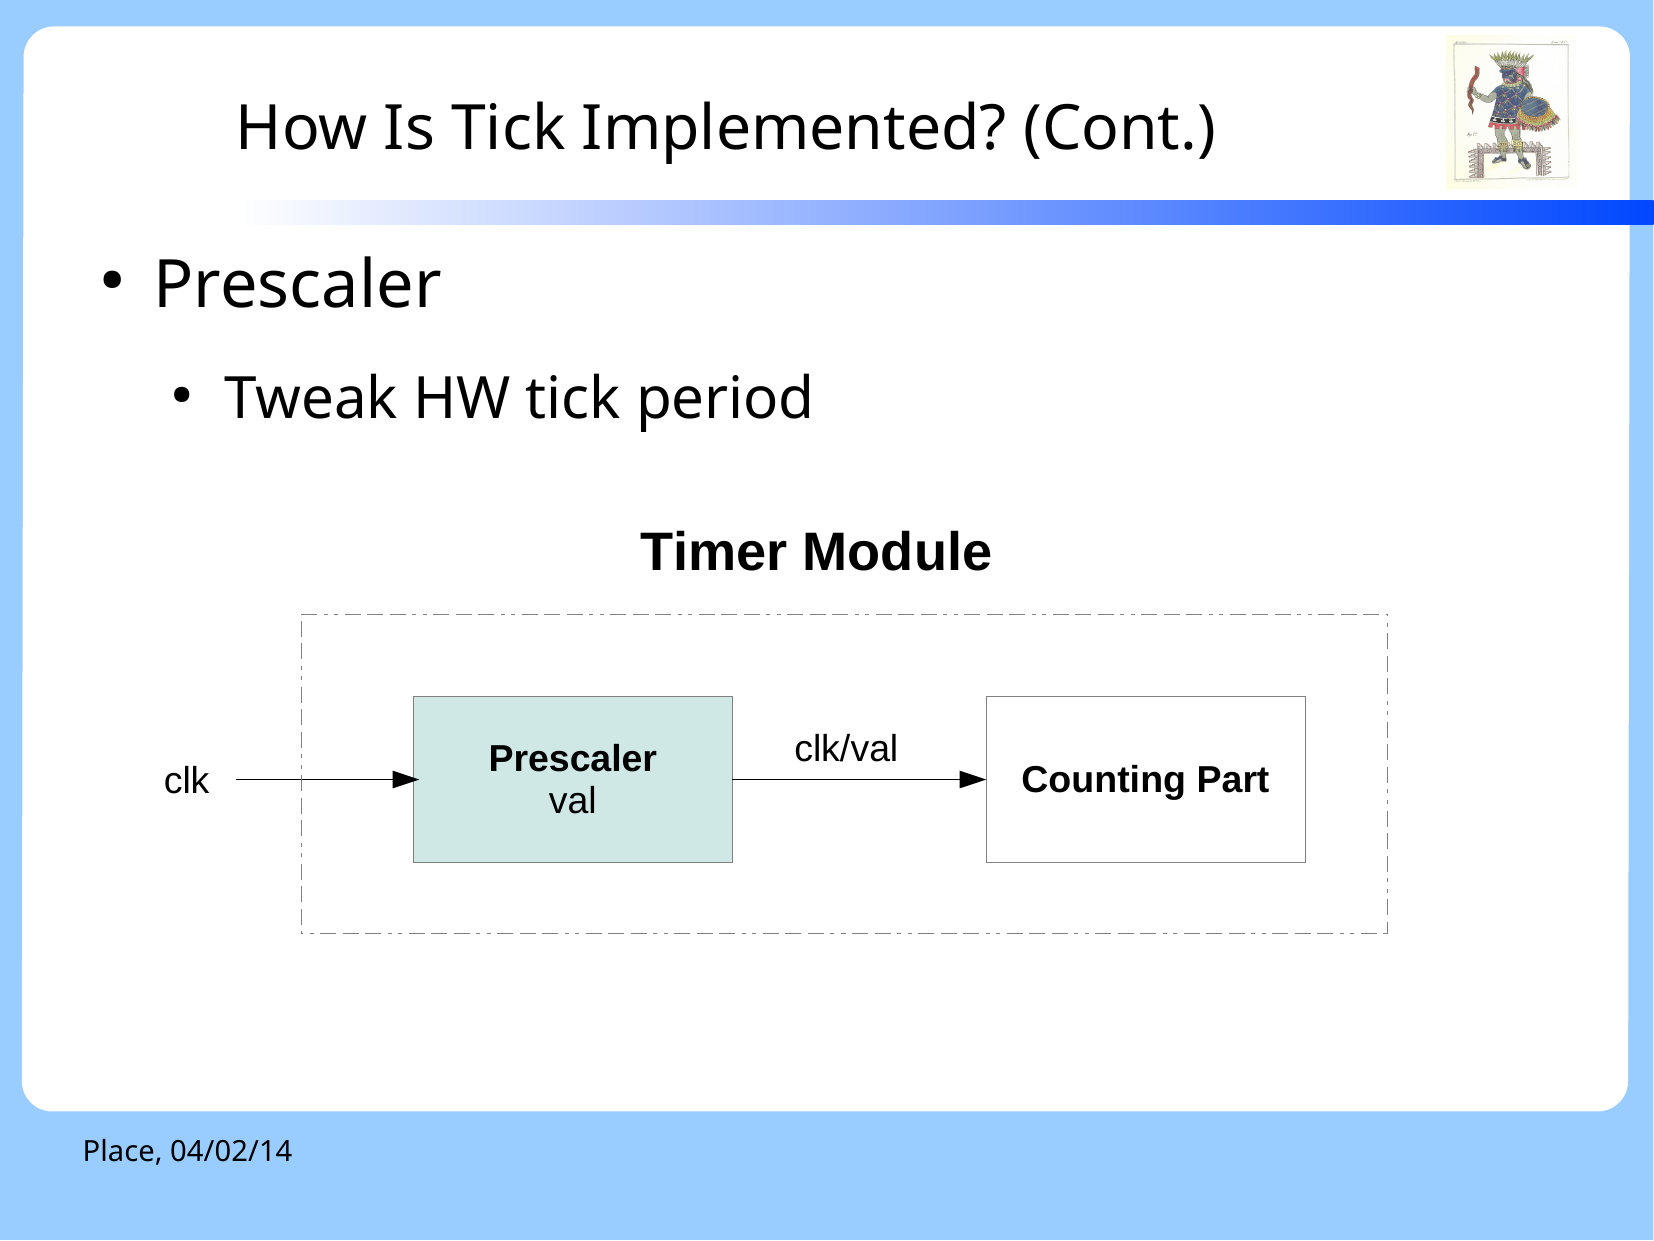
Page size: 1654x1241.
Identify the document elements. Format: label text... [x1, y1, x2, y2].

title How Is Tick Implemented? (Cont.) [82, 49, 1371, 201]
text_box [301, 614, 1388, 934]
list Prescaler Tweak HW tick period [82, 236, 1571, 1055]
picture [1446, 35, 1577, 189]
text_box Timer Module [625, 513, 1008, 590]
text_box clk/val [779, 720, 914, 778]
text_box clk [148, 752, 225, 810]
